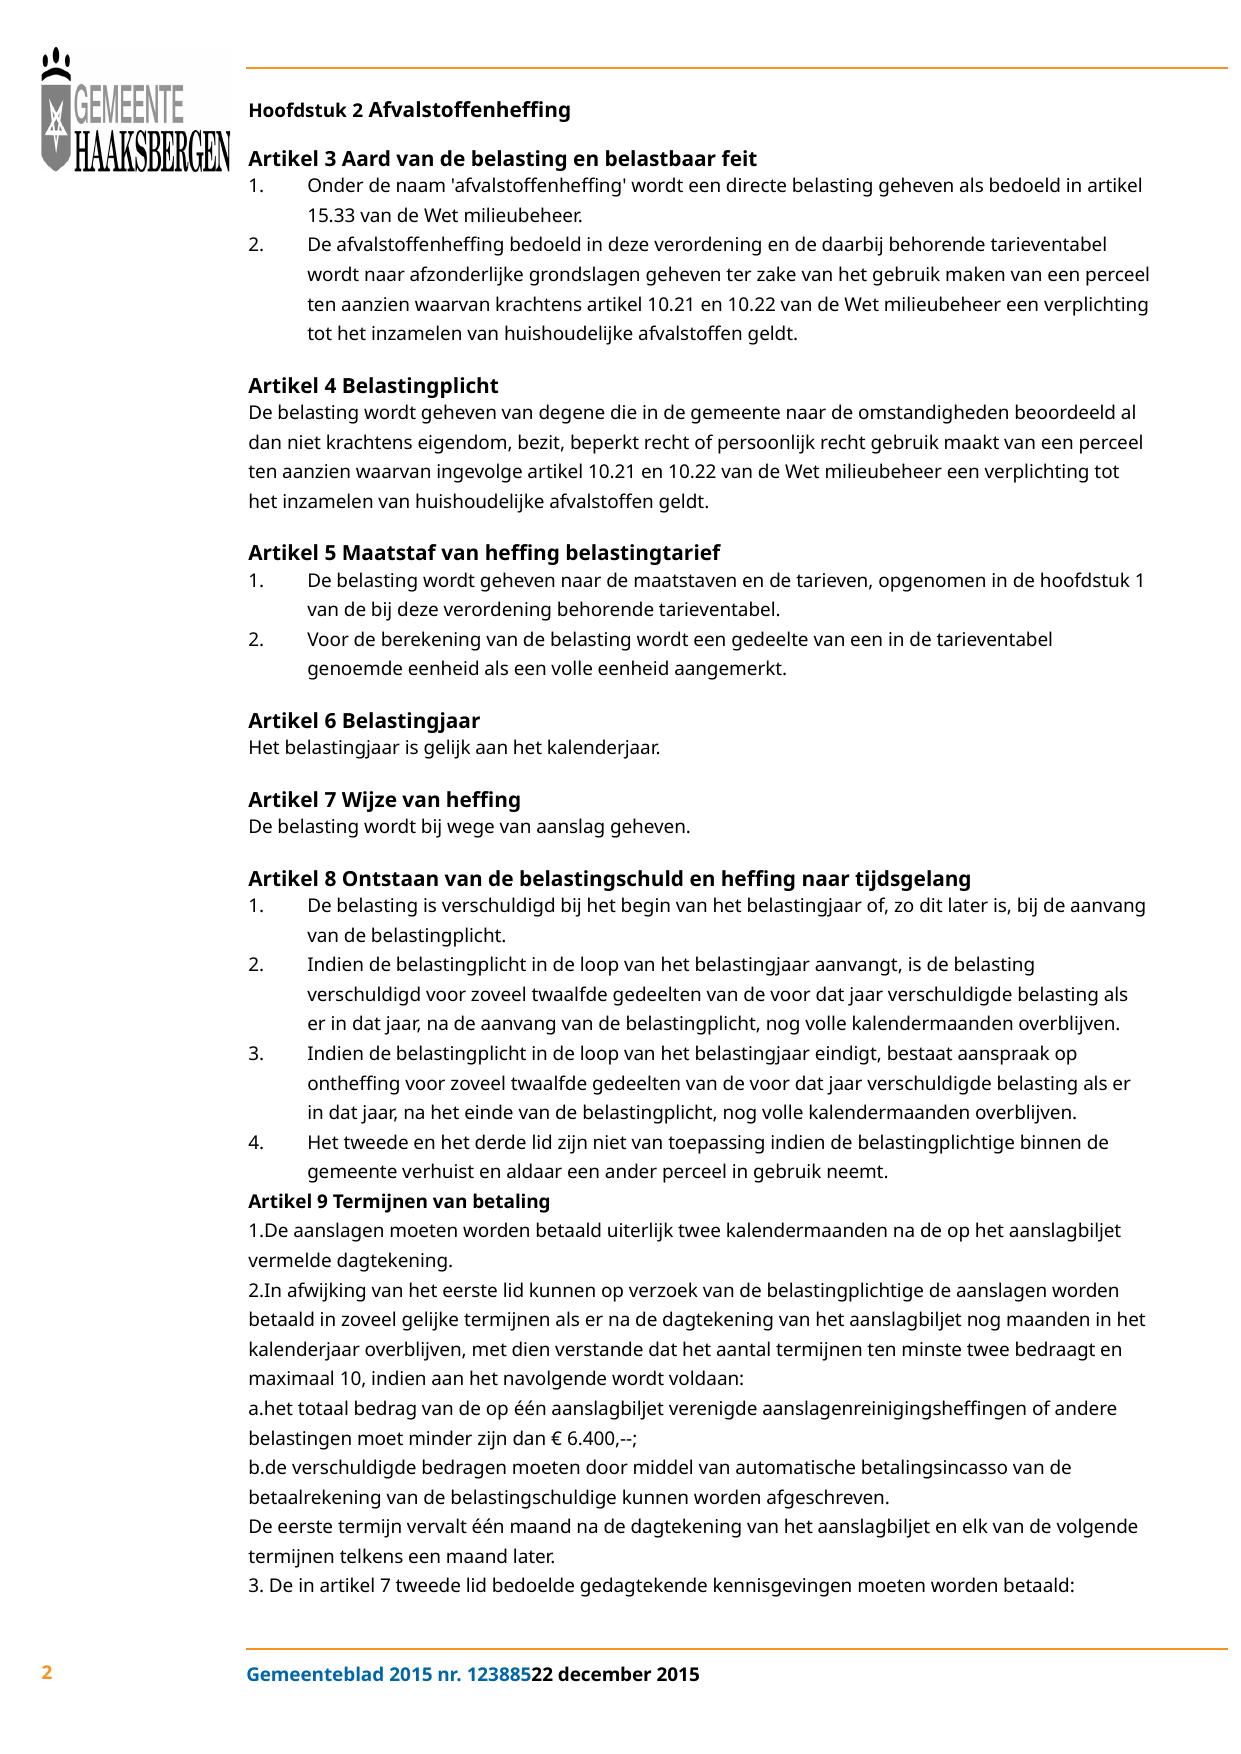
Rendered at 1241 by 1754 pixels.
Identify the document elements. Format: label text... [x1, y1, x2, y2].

text De belasting wordt bij wege van aanslag geheven. [248, 813, 1152, 839]
text Artikel 3 Aard van de belasting en belastbaar feit [248, 144, 1152, 172]
list De belasting wordt geheven naar de maatstaven en de tarieven, opgenomen in de hoofdstuk 1 van de bij deze verordening behorende tarieventabel. [248, 567, 1152, 622]
text Artikel 8 Ontstaan van de belastingschuld en heffing naar tijdsgelang [248, 864, 1152, 892]
text 3. De in artikel 7 tweede lid bedoelde gedagtekende kennisgevingen moeten worden betaald: [248, 1573, 1152, 1598]
text Artikel 4 Belastingplicht [248, 371, 1152, 399]
list Indien de belastingplicht in de loop van het belastingjaar aanvangt, is de belasting verschuldigd voor zoveel twaalfde gedeelten van de voor dat jaar verschuldigde belasting als er in dat jaar, na de aanvang van de belastingplicht, nog volle kalendermaanden overblijven. [248, 951, 1152, 1036]
text Artikel 7 Wijze van heffing [248, 785, 1152, 813]
text De belasting wordt geheven van degene die in de gemeente naar de omstandigheden beoordeeld al dan niet krachtens eigendom, bezit, beperkt recht of persoonlijk recht gebruik maakt van een perceel ten aanzien waarvan ingevolge artikel 10.21 en 10.22 van de Wet milieubeheer een verplichting tot het inzamelen van huishoudelijke afvalstoffen geldt. [248, 399, 1152, 514]
text a.het totaal bedrag van de op één aanslagbiljet verenigde aanslagenreinigingsheffingen of andere belastingen moet minder zijn dan € 6.400,--; [248, 1395, 1152, 1450]
list De belasting is verschuldigd bij het begin van het belastingjaar of, zo dit later is, bij de aanvang van de belastingplicht. [248, 892, 1152, 947]
text 2.In afwijking van het eerste lid kunnen op verzoek van de belastingplichtige de aanslagen worden betaald in zoveel gelijke termijnen als er na de dagtekening van het aanslagbiljet nog maanden in het kalenderjaar overblijven, met dien verstande dat het aantal termijnen ten minste twee bedraagt en maximaal 10, indien aan het navolgende wordt voldaan: [248, 1277, 1152, 1391]
list De afvalstoffenheffing bedoeld in deze verordening en de daarbij behorende tarieventabel wordt naar afzonderlijke grondslagen geheven ter zake van het gebruik maken van een perceel ten aanzien waarvan krachtens artikel 10.21 en 10.22 van de Wet milieubeheer een verplichting tot het inzamelen van huishoudelijke afvalstoffen geldt. [248, 232, 1152, 346]
text De eerste termijn vervalt één maand na de dagtekening van het aanslagbiljet en elk van de volgende termijnen telkens een maand later. [248, 1513, 1152, 1569]
list Het tweede en het derde lid zijn niet van toepassing indien de belastingplichtige binnen de gemeente verhuist en aldaar een ander perceel in gebruik neemt. [248, 1129, 1152, 1184]
text 1.De aanslagen moeten worden betaald uiterlijk twee kalendermaanden na de op het aanslagbiljet vermelde dagtekening. [248, 1218, 1152, 1273]
picture [41, 47, 231, 172]
text Hoofdstuk 2 Afvalstoffenheffing [248, 95, 1152, 123]
list Indien de belastingplicht in de loop van het belastingjaar eindigt, bestaat aanspraak op ontheffing voor zoveel twaalfde gedeelten van de voor dat jaar verschuldigde belasting als er in dat jaar, na het einde van de belastingplicht, nog volle kalendermaanden overblijven. [248, 1040, 1152, 1125]
text b.de verschuldigde bedragen moeten door middel van automatische betalingsincasso van de betaalrekening van de belastingschuldige kunnen worden afgeschreven. [248, 1454, 1152, 1509]
list Voor de berekening van de belasting wordt een gedeelte van een in de tarieventabel genoemde eenheid als een volle eenheid aangemerkt. [248, 626, 1152, 681]
text Het belastingjaar is gelijk aan het kalenderjaar. [248, 734, 1152, 760]
list Onder de naam 'afvalstoffenheffing' wordt een directe belasting geheven als bedoeld in artikel 15.33 van de Wet milieubeheer. [248, 172, 1152, 228]
text Artikel 5 Maatstaf van heffing belastingtarief [248, 538, 1152, 567]
text Artikel 6 Belastingjaar [248, 706, 1152, 734]
text Artikel 9 Termijnen van betaling [248, 1188, 1152, 1214]
